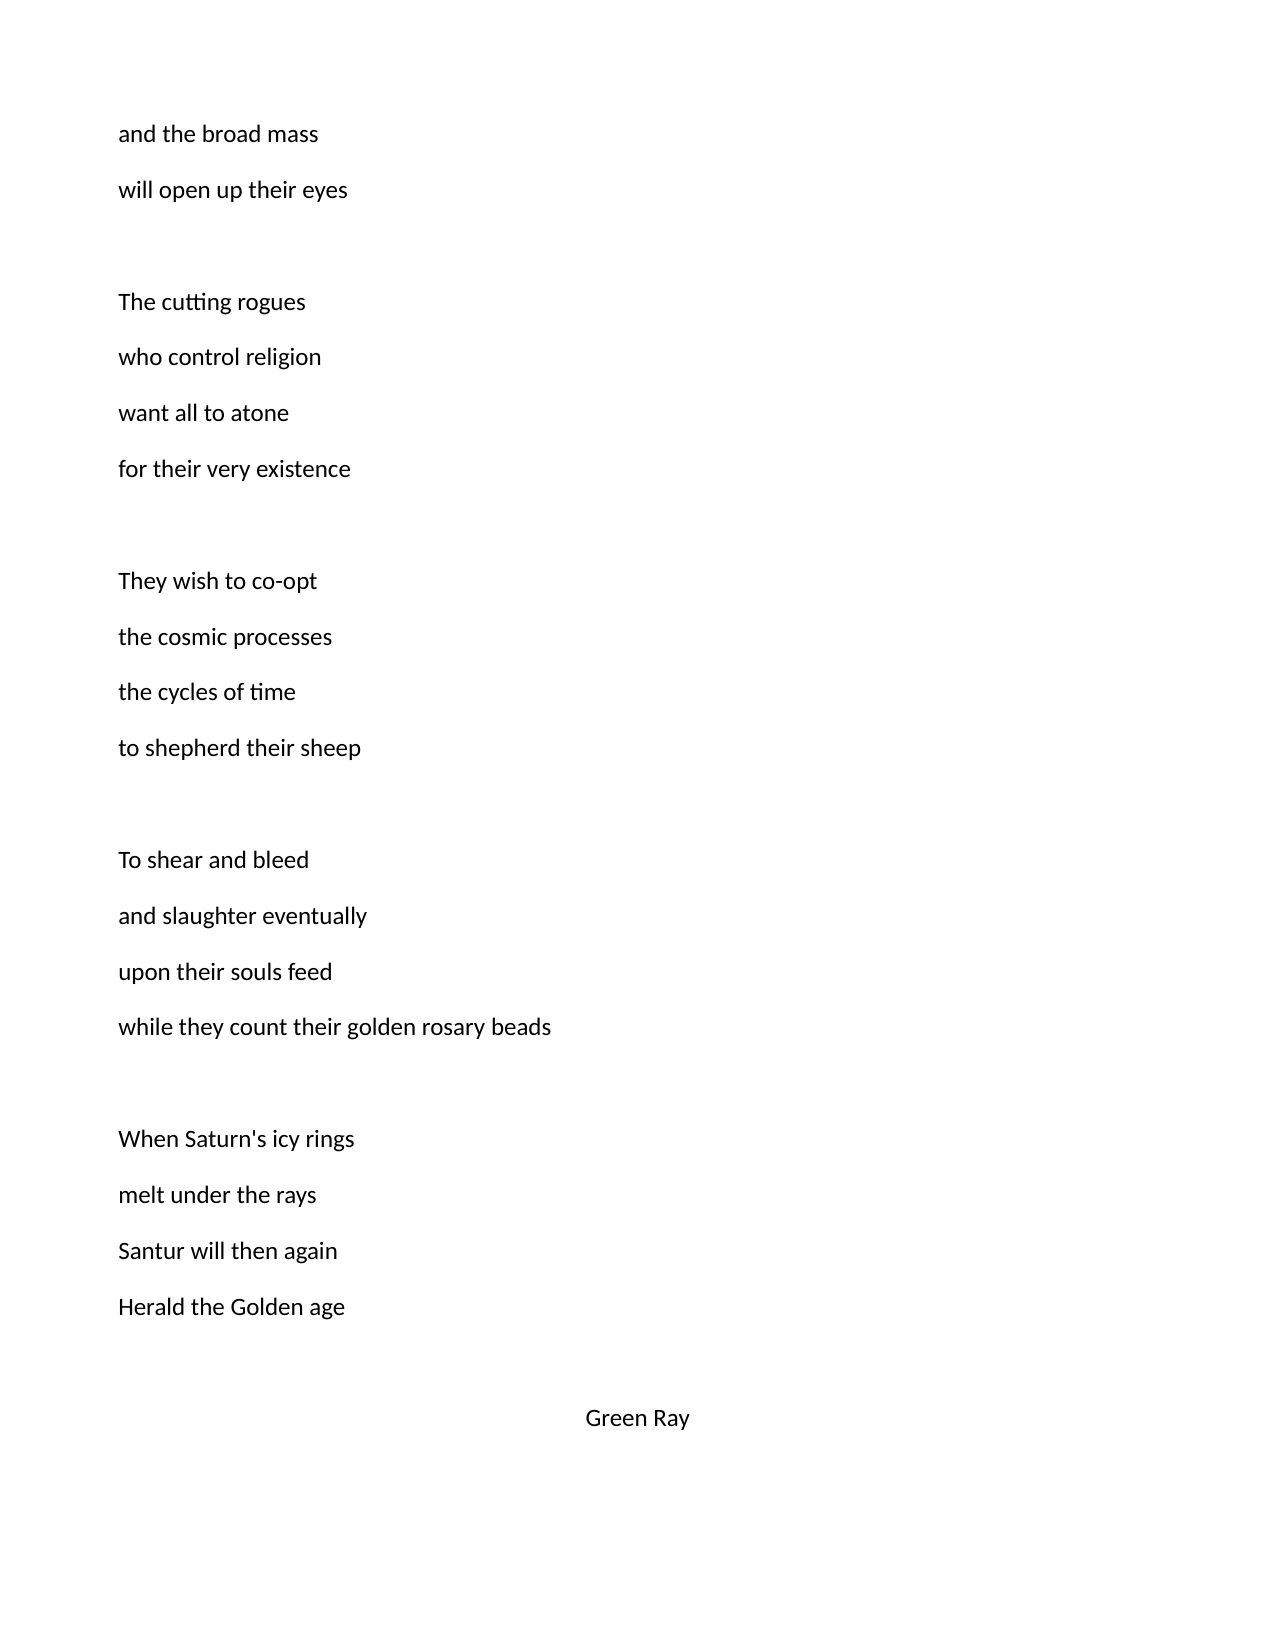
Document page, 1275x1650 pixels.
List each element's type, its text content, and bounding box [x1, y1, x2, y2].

text Green Ray [118, 1402, 1157, 1433]
text the cosmic processes [118, 621, 1157, 651]
text and the broad mass [118, 118, 1157, 149]
text want all to atone [118, 397, 1157, 428]
text to shepherd their sheep [118, 732, 1157, 763]
text the cycles of time [118, 676, 1157, 707]
text who control religion [118, 341, 1157, 372]
text Santur will then again [118, 1235, 1157, 1265]
text upon their souls feed [118, 956, 1157, 986]
text Herald the Golden age [118, 1291, 1157, 1321]
text while they count their golden rosary beads [118, 1011, 1157, 1042]
text melt under the rays [118, 1179, 1157, 1209]
text and slaughter eventually [118, 900, 1157, 930]
text To shear and bleed [118, 844, 1157, 874]
text for their very existence [118, 453, 1157, 484]
text The cutting rogues [118, 286, 1157, 316]
text will open up their eyes [118, 174, 1157, 204]
text They wish to co-opt [118, 565, 1157, 595]
text When Saturn's icy rings [118, 1123, 1157, 1154]
